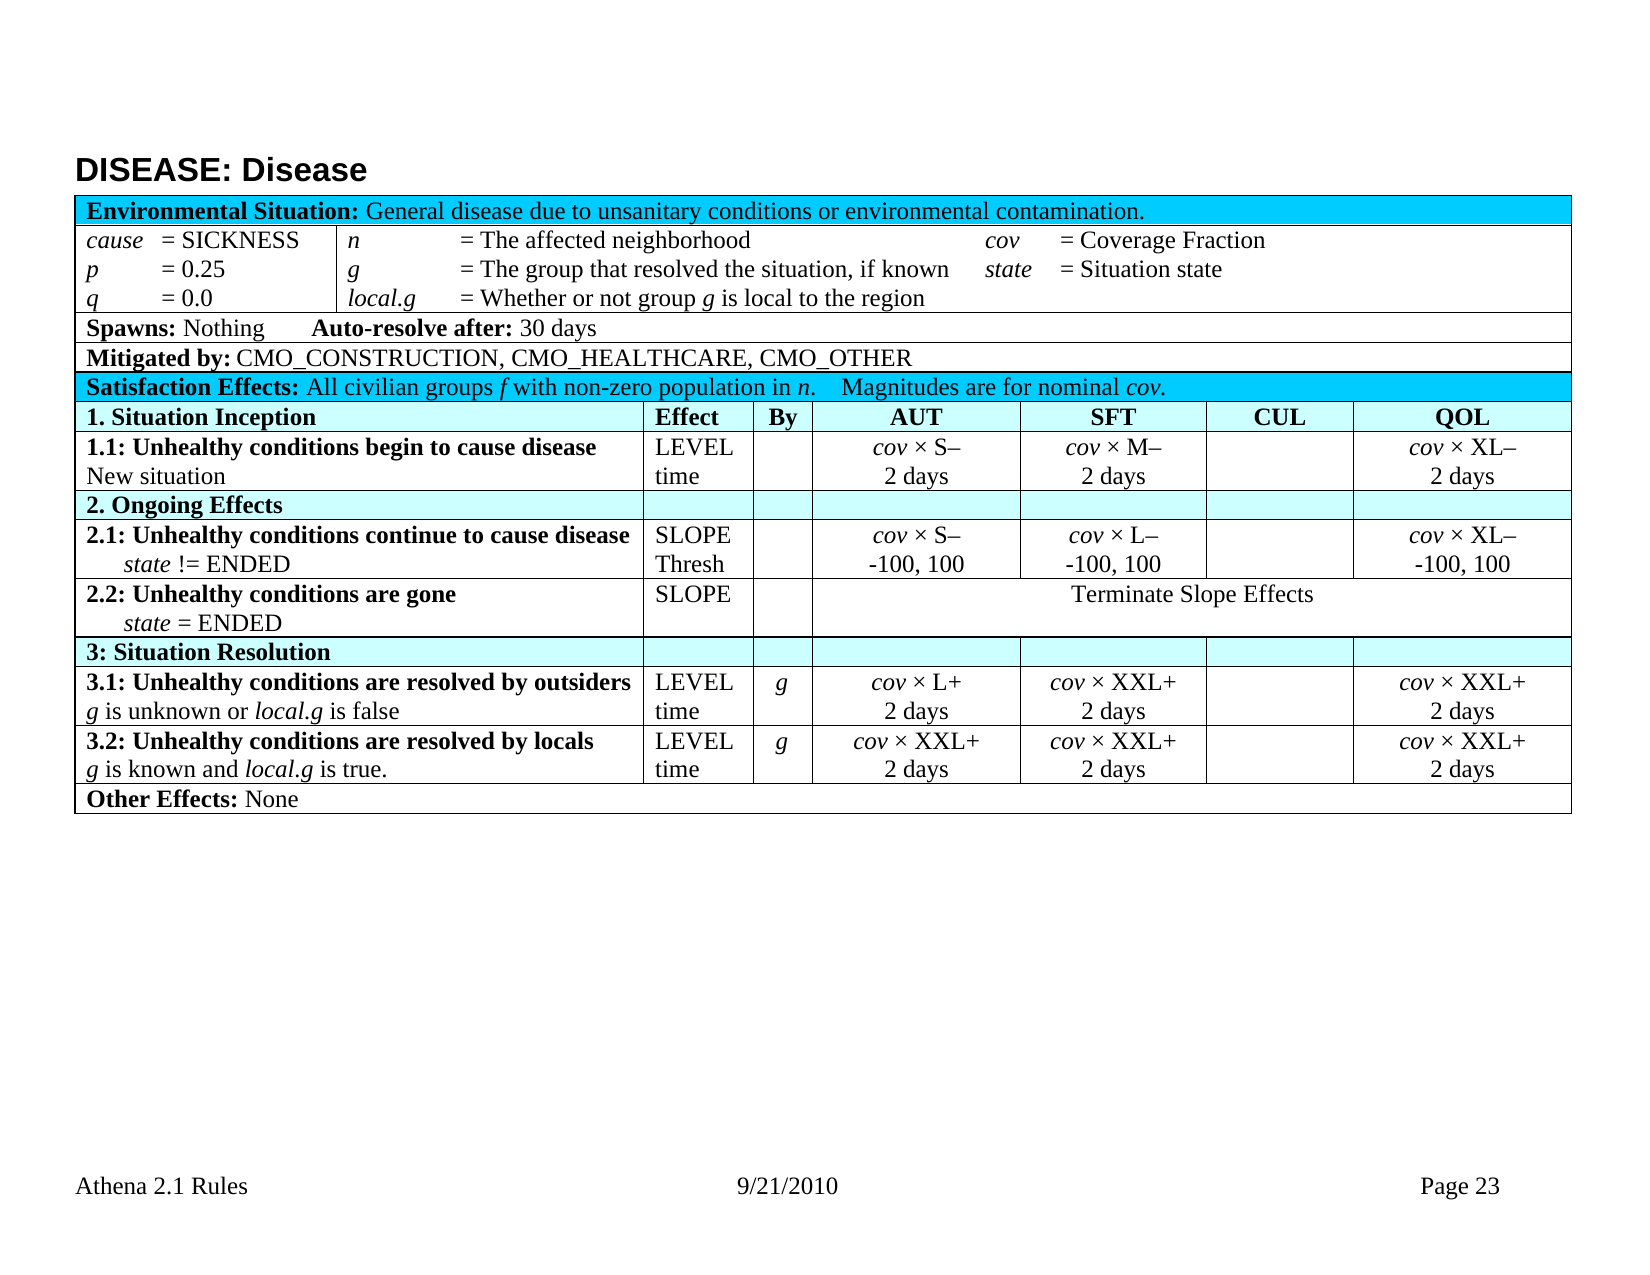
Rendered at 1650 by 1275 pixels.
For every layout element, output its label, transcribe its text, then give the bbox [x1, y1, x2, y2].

table_header Environmental Situation: General disease due to unsanitary conditions or environmental contamination. [76, 196, 1571, 224]
table_cell LEVEL time [644, 432, 753, 489]
table_cell SLOPE Thresh [644, 520, 753, 578]
table_cell Effect [644, 402, 753, 431]
table_cell 3: Situation Resolution [76, 638, 643, 666]
table_cell cause = SICKNESS p = 0.25 q = 0.0 [76, 226, 336, 312]
table_cell 3.2: Unhealthy conditions are resolved by locals g is known and local.g is true. [76, 726, 643, 783]
table_cell [754, 638, 812, 666]
table_cell [1021, 491, 1206, 519]
table_cell [644, 638, 753, 666]
table_cell Other Effects: None [76, 784, 1571, 813]
table_cell [1354, 491, 1571, 519]
table_cell By [754, 402, 812, 431]
table_cell cov × M– 2 days [1021, 432, 1206, 489]
table_cell AUT [813, 402, 1020, 431]
text DISEASE: Disease [75, 150, 1575, 188]
table_cell [754, 520, 812, 578]
table_cell cov × XL– -100, 100 [1354, 520, 1571, 578]
table_cell cov × XXL+ 2 days [1021, 726, 1206, 783]
table_cell cov × XXL+ 2 days [1354, 726, 1571, 783]
table_cell 2.2: Unhealthy conditions are gone state = ENDED [76, 579, 643, 636]
table_cell n = The affected neighborhood cov = Coverage Fraction g = The group that resolved the situation, if known state = Situation state local.g = Whether or not group g is local to the region [337, 226, 1571, 312]
table_cell 2.1: Unhealthy conditions continue to cause disease state != ENDED [76, 520, 643, 578]
table_cell cov × S– -100, 100 [813, 520, 1020, 578]
table_cell [1207, 491, 1353, 519]
table_cell [754, 579, 812, 636]
table_cell LEVEL time [644, 667, 753, 725]
table_cell [1207, 726, 1353, 783]
table_cell 1.1: Unhealthy conditions begin to cause disease New situation [76, 432, 643, 489]
table_cell cov × L+ 2 days [813, 667, 1020, 725]
table_cell g [754, 726, 812, 783]
table_cell [754, 432, 812, 489]
table_cell 2. Ongoing Effects [76, 491, 643, 519]
table_cell [813, 638, 1020, 666]
table_cell cov × XL– 2 days [1354, 432, 1571, 489]
table_cell [1021, 638, 1206, 666]
table_cell cov × L– -100, 100 [1021, 520, 1206, 578]
table_cell Terminate Slope Effects [813, 579, 1571, 636]
table_cell Satisfaction Effects: All civilian groups f with non-zero population in n. Magnitudes are for nominal cov. [76, 373, 1571, 401]
table_cell [754, 491, 812, 519]
table_cell LEVEL time [644, 726, 753, 783]
table_cell SLOPE [644, 579, 753, 636]
table_cell SFT [1021, 402, 1206, 431]
table_cell [1207, 638, 1353, 666]
table_cell cov × S– 2 days [813, 432, 1020, 489]
table_cell Mitigated by: CMO_CONSTRUCTION, CMO_HEALTHCARE, CMO_OTHER [76, 343, 1571, 371]
table_cell g [754, 667, 812, 725]
table_cell [644, 491, 753, 519]
table_cell QOL [1354, 402, 1571, 431]
table_cell [1207, 432, 1353, 489]
table_cell cov × XXL+ 2 days [1021, 667, 1206, 725]
table_cell 3.1: Unhealthy conditions are resolved by outsiders g is unknown or local.g is false [76, 667, 643, 725]
table_cell Spawns: Nothing Auto-resolve after: 30 days [76, 313, 1571, 342]
table_cell cov × XXL+ 2 days [813, 726, 1020, 783]
table_cell [1354, 638, 1571, 666]
table_cell cov × XXL+ 2 days [1354, 667, 1571, 725]
table_cell [813, 491, 1020, 519]
table_cell 1. Situation Inception [76, 402, 643, 431]
table_cell [1207, 520, 1353, 578]
table_cell CUL [1207, 402, 1353, 431]
table_cell [1207, 667, 1353, 725]
